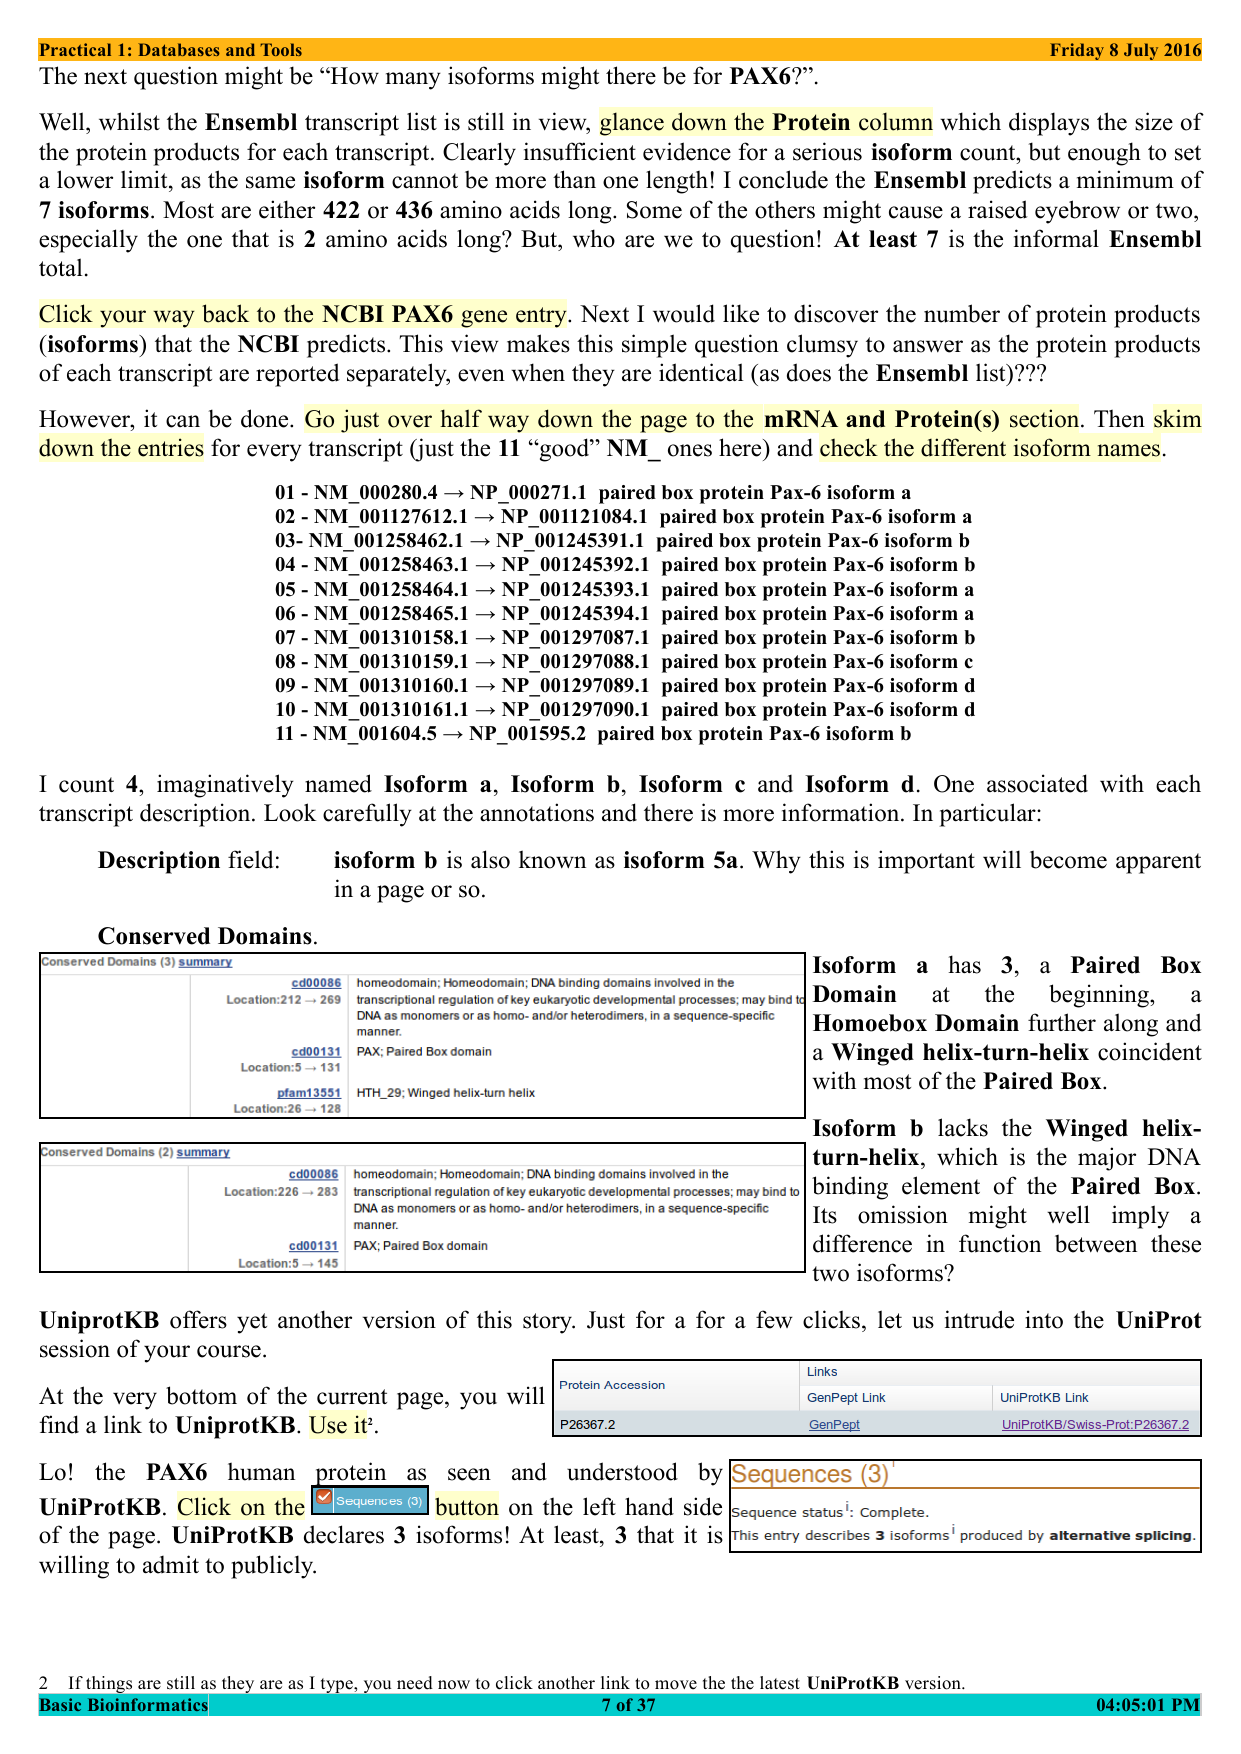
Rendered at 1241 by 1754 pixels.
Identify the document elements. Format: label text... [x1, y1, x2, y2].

text 08 - NM_001310159.1 → NP_001297088.1 paired box protein Pax-6 isoform c [275, 648, 1202, 673]
text Description field: isoform b is also known as isoform 5a. Why this is important will become apparent in a page or so. [97, 845, 1202, 903]
picture [554, 1361, 1200, 1435]
text 04 - NM_001258463.1 → NP_001245392.1 paired box protein Pax-6 isoform b [275, 552, 1202, 576]
text 01 - NM_000280.4 → NP_000271.1 paired box protein Pax-6 isoform a [275, 480, 1202, 504]
text 06 - NM_001258465.1 → NP_001245394.1 paired box protein Pax-6 isoform a [275, 600, 1202, 624]
text Conserved Domains. [97, 921, 1202, 949]
text Lo! the PAX6 human protein as seen and understood by UniProtKB. Click on thebutton on the left hand side of the page. UniProtKB declares 3 isoforms! At least, 3 that it is willing to admit to publicly. [38, 1456, 1202, 1578]
text 07 - NM_001310158.1 → NP_001297087.1 paired box protein Pax-6 isoform b [275, 624, 1202, 648]
text 11 - NM_001604.5 → NP_001595.2 paired box protein Pax-6 isoform b [275, 721, 1202, 745]
picture [41, 1144, 804, 1271]
text 09 - NM_001310160.1 → NP_001297089.1 paired box protein Pax-6 isoform d [275, 673, 1202, 697]
picture [731, 1461, 1200, 1551]
text Well, whilst the Ensembl transcript list is still in view, glance down the Protein column which displays the size of the protein products for each transcript. Clearly insufficient evidence for a serious isoform count, but enough to set a lower limit, as the same isoform cannot be more than one length! I conclude the Ensembl predicts a minimum of 7 isoforms. Most are either 422 or 436 amino acids long. Some of the others might cause a raised eyebrow or two, especially the one that is 2 amino acids long? But, who are we to question! At least 7 is the informal Ensembl total. [38, 107, 1202, 282]
text Isoform a has 3, a Paired Box Domain at the beginning, a Homoebox Domain further along and a Winged helix-turn-helix coincident with most of the Paired Box. [38, 949, 1202, 1095]
picture [41, 954, 804, 1117]
text 05 - NM_001258464.1 → NP_001245393.1 paired box protein Pax-6 isoform a [275, 576, 1202, 600]
text 03- NM_001258462.1 → NP_001245391.1 paired box protein Pax-6 isoform b [275, 528, 1202, 552]
text I count 4, imaginatively named Isoform a, Isoform b, Isoform c and Isoform d. One associated with each transcript description. Look carefully at the annotations and there is more information. In particular: [38, 769, 1202, 827]
text Isoform b lacks the Winged helix-turn-helix, which is the major DNA binding element of the Paired Box. Its omission might well imply a difference in function between these two isoforms? [38, 1113, 1202, 1287]
picture [313, 1488, 427, 1513]
text Click your way back to the NCBI PAX6 gene entry. Next I would like to discover the number of protein products (isoforms) that the NCBI predicts. This view makes this simple question clumsy to answer as the protein products of each transcript are reported separately, even when they are identical (as does the Ensembl list)??? [38, 299, 1202, 387]
text 02 - NM_001127612.1 → NP_001121084.1 paired box protein Pax-6 isoform a [275, 504, 1202, 528]
text UniprotKB offers yet another version of this story. Just for a for a few clicks, let us intrude into the UniProt session of your course. [38, 1305, 1202, 1363]
text However, it can be done. Go just over half way down the page to the mRNA and Protein(s) section. Then skim down the entries for every transcript (just the 11 “good” NM_ ones here) and check the different isoform names. [38, 404, 1202, 462]
text At the very bottom of the current page, you will find a link to UniprotKB. Use it. [38, 1381, 1202, 1439]
text If things are still as they are as I type, you need now to click another link to move the the latest UniProtKB version. [38, 1671, 1202, 1693]
text The next question might be “How many isoforms might there be for PAX6?”. [38, 61, 1202, 89]
text 10 - NM_001310161.1 → NP_001297090.1 paired box protein Pax-6 isoform d [275, 697, 1202, 721]
